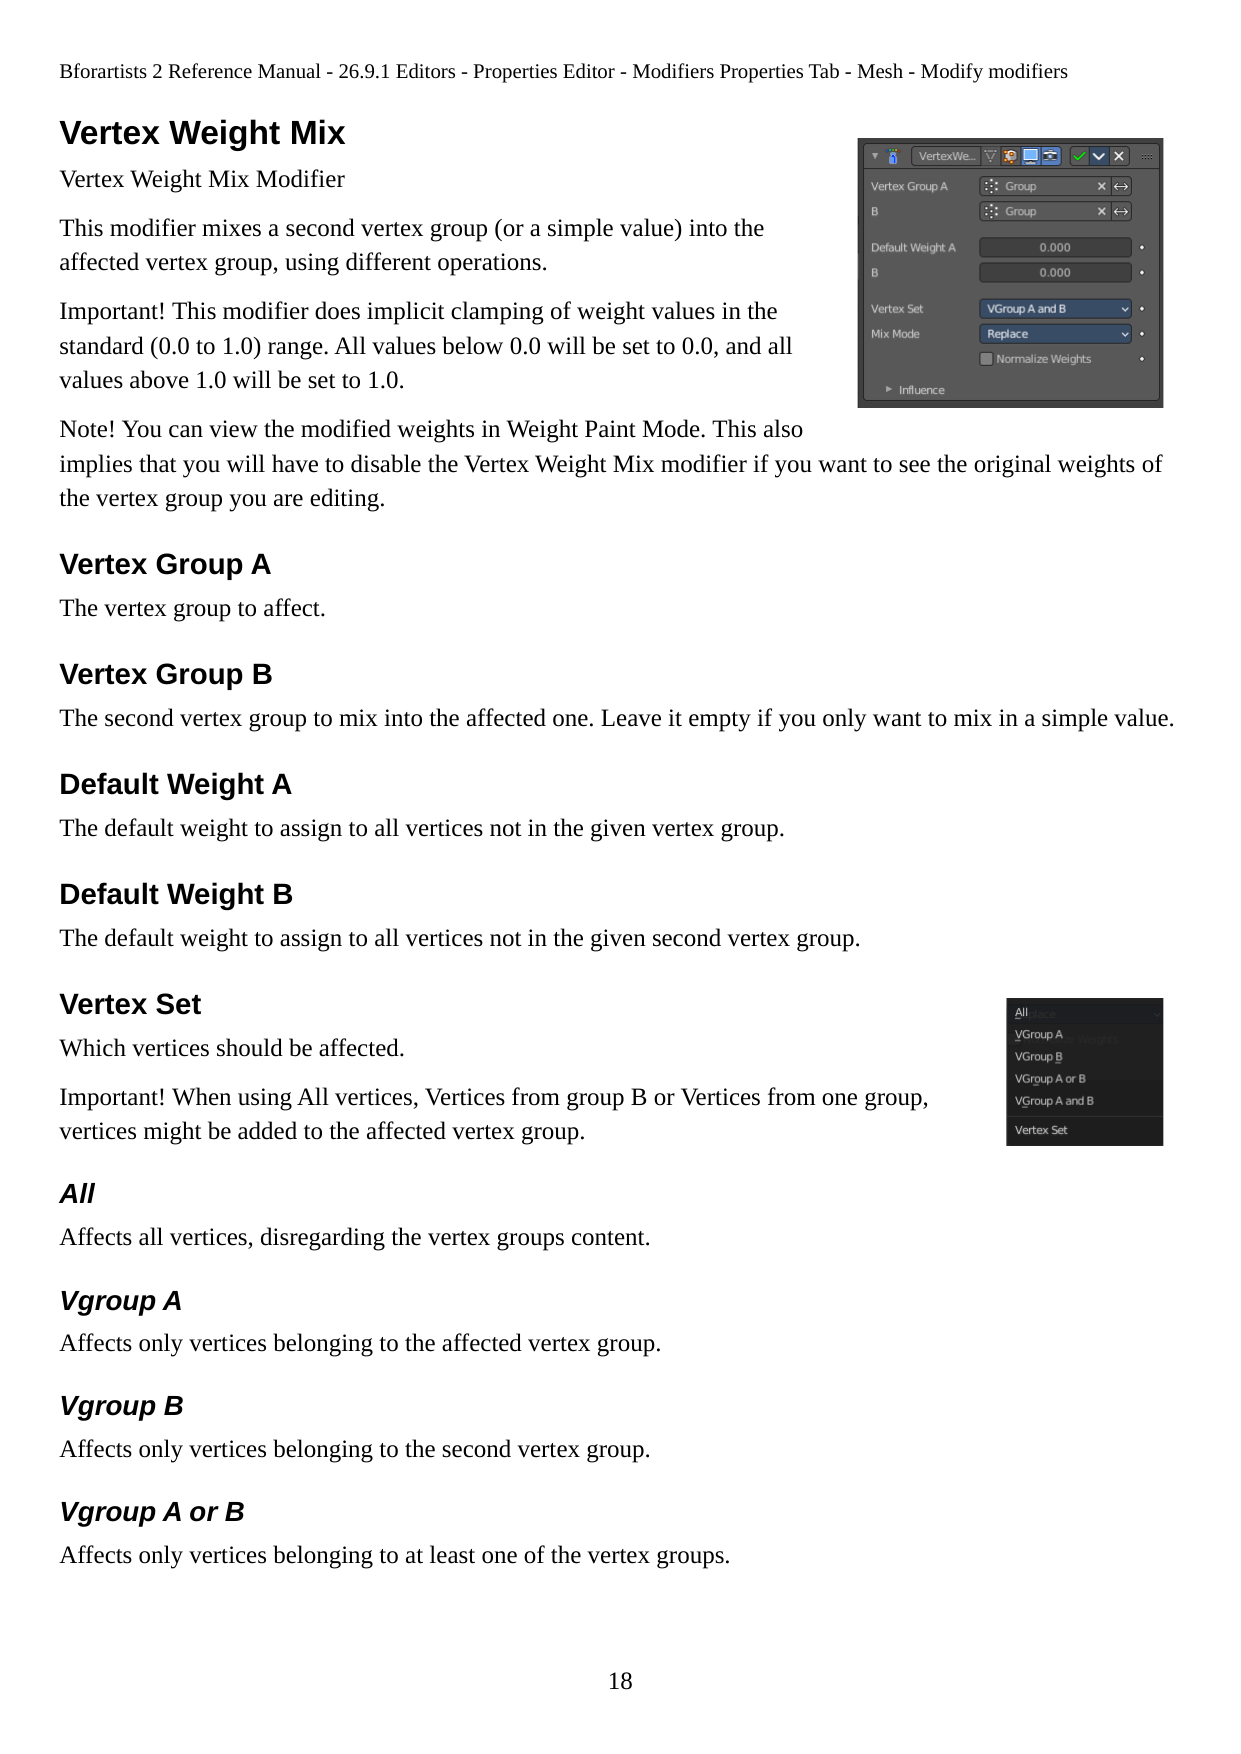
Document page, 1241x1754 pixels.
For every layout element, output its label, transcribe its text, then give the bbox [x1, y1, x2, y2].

text Important! When using All vertices, Vertices from group B or Vertices from one group, vertices might be added to the affected vertex group. [59, 1082, 1006, 1145]
subtitle Default Weight A [59, 767, 1181, 801]
text Vertex Weight Mix Modifier [59, 164, 857, 192]
picture [1006, 998, 1164, 1146]
text Which vertices should be affected. [59, 1033, 1006, 1062]
text Affects all vertices, disregarding the vertex groups content. [59, 1222, 1181, 1251]
text Affects only vertices belonging to the second vertex group. [59, 1434, 1181, 1463]
subtitle Vgroup A or B [59, 1496, 1181, 1528]
text Note! You can view the modified weights in Weight Paint Mode. This also implies that you will have to disable the Vertex Weight Mix modifier if you want to see the original weights of the vertex group you are editing. [59, 414, 1181, 512]
subtitle All [59, 1178, 1181, 1210]
subtitle Vgroup B [59, 1390, 1181, 1422]
text Affects only vertices belonging to at least one of the vertex groups. [59, 1540, 1181, 1569]
text Important! This modifier does implicit clamping of weight values in the standard (0.0 to 1.0) range. All values below 0.0 will be set to 0.0, and all values above 1.0 will be set to 1.0. [59, 296, 857, 394]
subtitle Vertex Set [59, 987, 1181, 1020]
text The default weight to assign to all vertices not in the given second vertex group. [59, 923, 1181, 952]
subtitle Vertex Weight Mix [59, 113, 1181, 151]
subtitle Vertex Group B [59, 657, 1181, 691]
subtitle Default Weight B [59, 877, 1181, 910]
text Affects only vertices belonging to the affected vertex group. [59, 1328, 1181, 1357]
text The vertex group to affect. [59, 593, 1181, 622]
text The second vertex group to mix into the affected one. Leave it empty if you only want to mix in a simple value. [59, 703, 1181, 732]
subtitle Vgroup A [59, 1284, 1181, 1316]
text This modifier mixes a second vertex group (or a simple value) into the affected vertex group, using different operations. [59, 213, 857, 276]
text The default weight to assign to all vertices not in the given vertex group. [59, 813, 1181, 842]
picture [857, 138, 1164, 408]
subtitle Vertex Group A [59, 547, 1181, 581]
